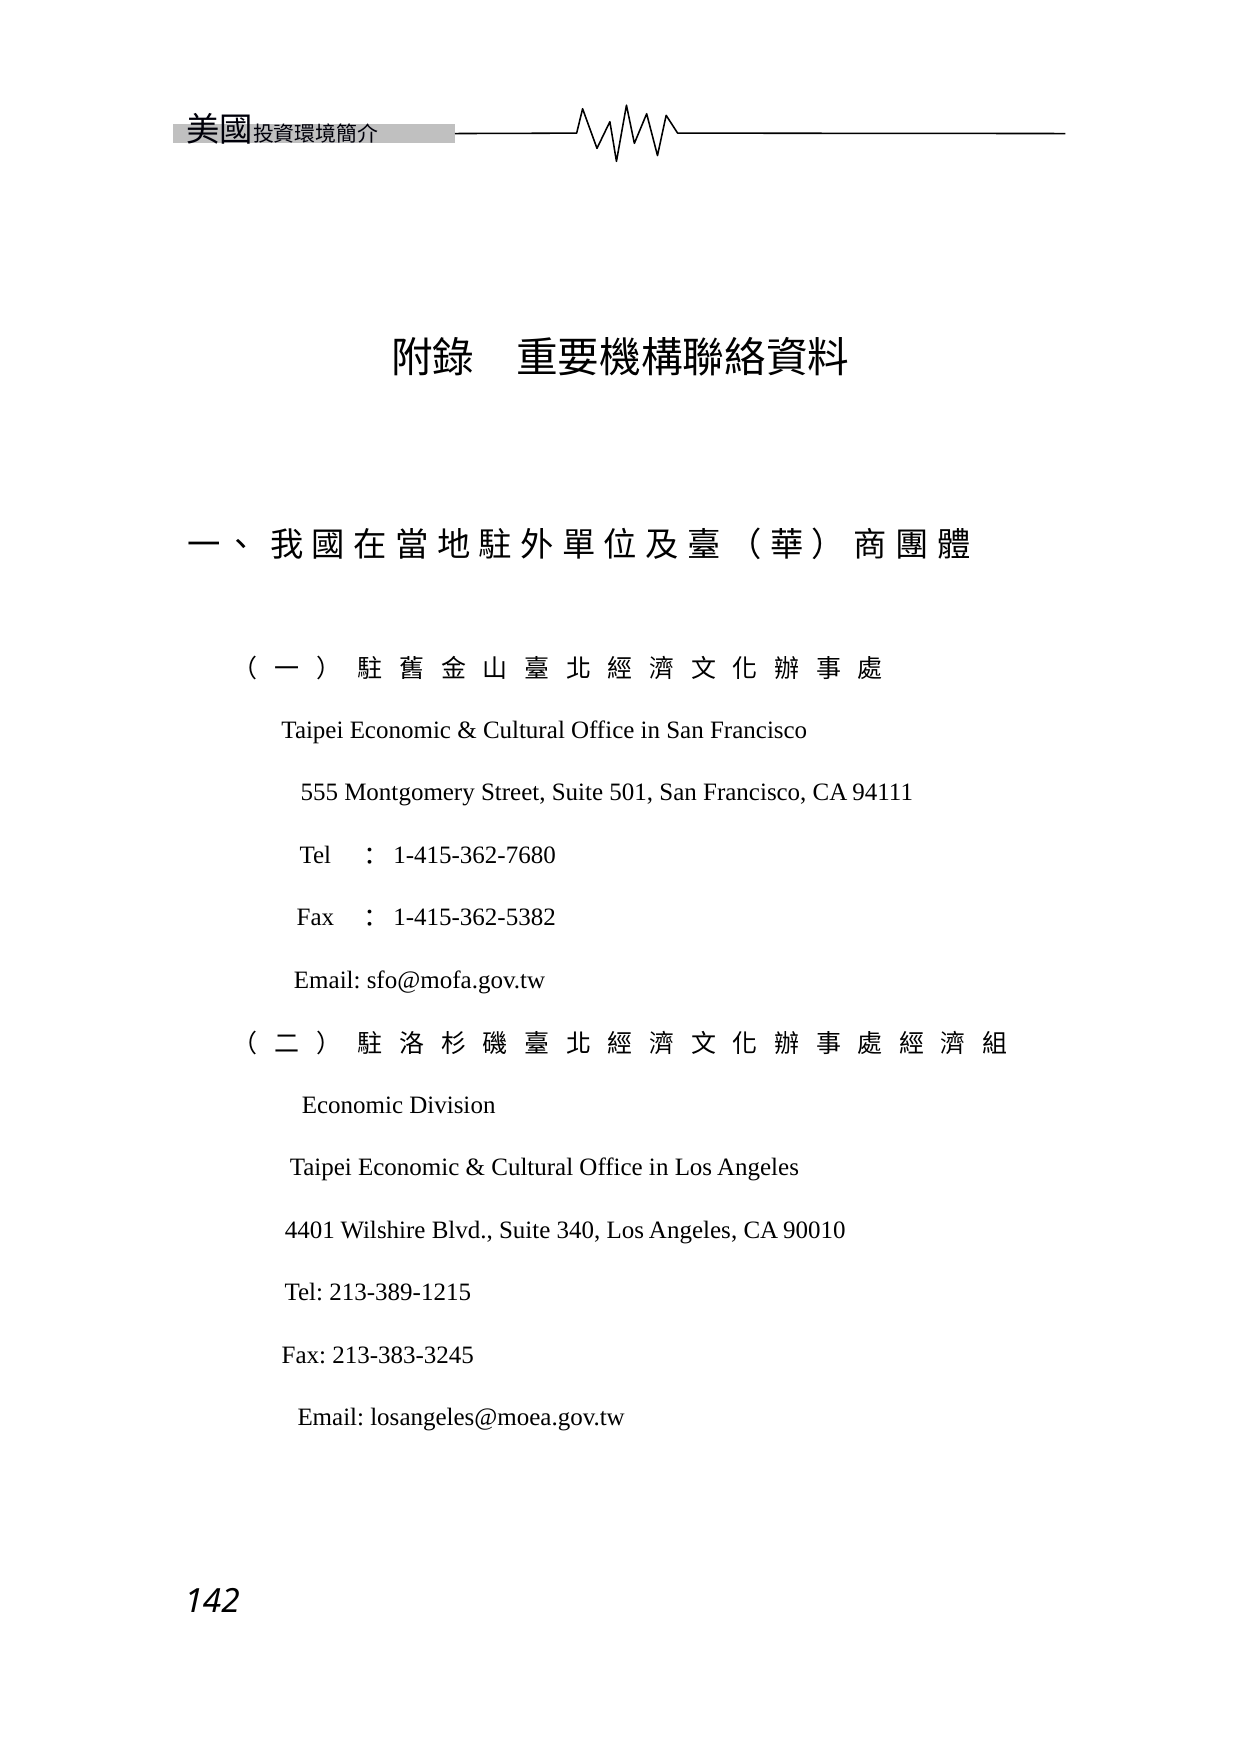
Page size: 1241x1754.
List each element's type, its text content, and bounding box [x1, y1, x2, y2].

text Fax：1-415-362-5382 [207, 875, 1058, 938]
text （二）駐洛杉磯臺北經濟文化辦事處經濟組 [207, 1000, 1058, 1063]
text 4401 Wilshire Blvd., Suite 340, Los Angeles, CA 90010 [207, 1188, 1058, 1250]
text 附錄 重要機構聯絡資料 [183, 313, 1058, 375]
text 一、我國在當地駐外單位及臺（華）商團體 [183, 500, 1058, 563]
text Fax: 213-383-3245 [207, 1313, 1058, 1375]
text Taipei Economic & Cultural Office in Los Angeles [207, 1125, 1058, 1188]
text 555 Montgomery Street, Suite 501, San Francisco, CA 94111 [207, 750, 1058, 813]
text Tel: 213-389-1215 [207, 1250, 1058, 1313]
text Economic Division [207, 1063, 1058, 1125]
text Email: losangeles@moea.gov.tw [207, 1375, 1058, 1438]
text Taipei Economic & Cultural Office in San Francisco [207, 688, 1058, 750]
text Email: sfo@mofa.gov.tw [207, 938, 1058, 1000]
text （一）駐舊金山臺北經濟文化辦事處 [207, 625, 1058, 688]
text Tel：1-415-362-7680 [207, 813, 1058, 875]
